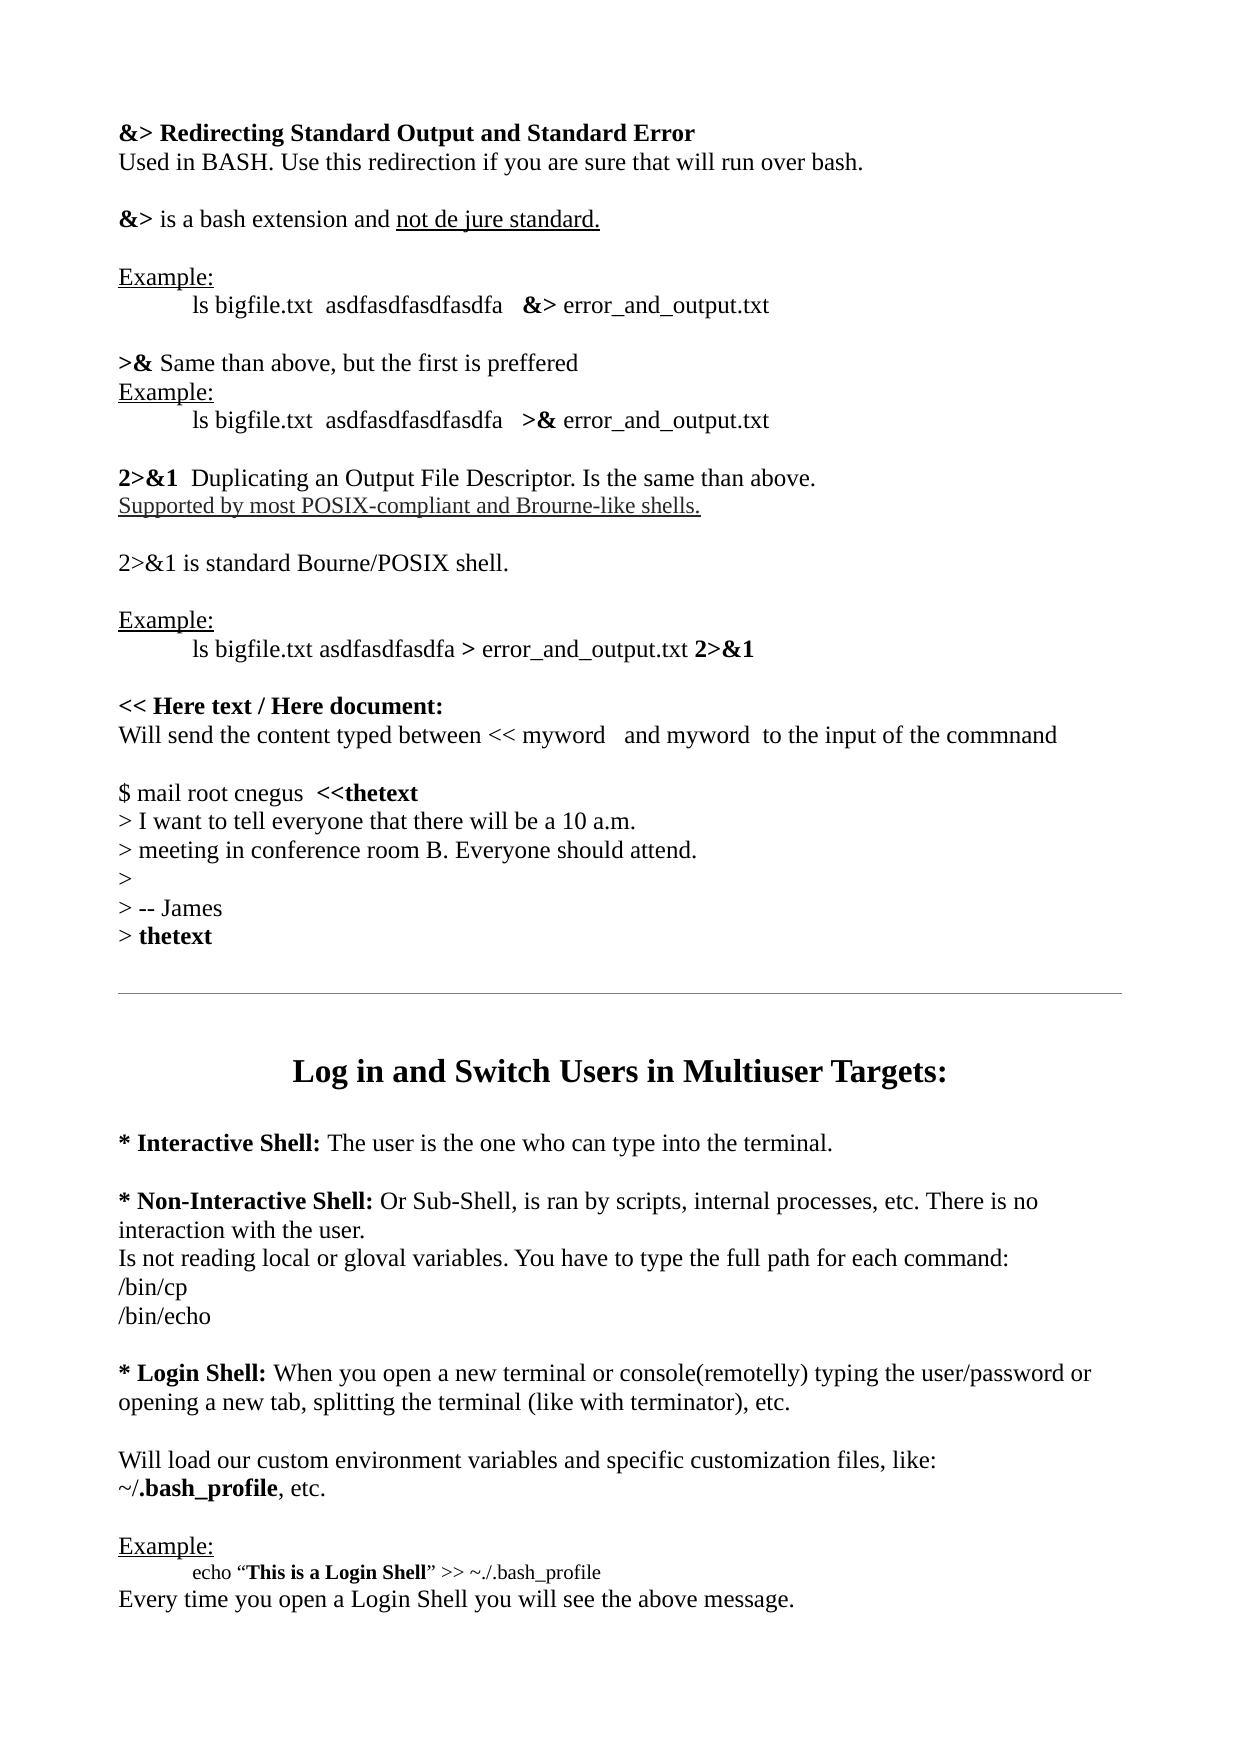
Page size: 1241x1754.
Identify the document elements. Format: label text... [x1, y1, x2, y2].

text /bin/echo [118, 1301, 1122, 1330]
text ls bigfile.txt asdfasdfasdfasdfa >& error_and_output.txt [118, 406, 1122, 434]
text > thetext [118, 921, 1122, 950]
text 2>&1 Duplicating an Output File Descriptor. Is the same than above. [118, 463, 1122, 492]
text * Login Shell: When you open a new terminal or console(remotelly) typing the user/password or opening a new tab, splitting the terminal (like with terminator), etc. [118, 1358, 1122, 1416]
text Supported by most POSIX-compliant and Brourne-like shells. [118, 492, 1122, 519]
text ls bigfile.txt asdfasdfasdfa > error_and_output.txt 2>&1 [118, 634, 1122, 663]
text Log in and Switch Users in Multiuser Targets: [118, 1052, 1122, 1090]
text Example: [118, 377, 1122, 406]
text > meeting in conference room B. Everyone should attend. [118, 835, 1122, 864]
text Will send the content typed between << myword and myword to the input of the commnand [118, 720, 1122, 749]
text &> Redirecting Standard Output and Standard Error [118, 118, 1122, 147]
text > I want to tell everyone that there will be a 10 a.m. [118, 806, 1122, 835]
text &> is a bash extension and not de jure standard. [118, 204, 1122, 233]
text << Here text / Here document: [118, 691, 1122, 720]
text Example: [118, 262, 1122, 291]
text * Interactive Shell: The user is the one who can type into the terminal. [118, 1128, 1122, 1157]
text Is not reading local or gloval variables. You have to type the full path for each command: [118, 1243, 1122, 1272]
text > [118, 864, 1122, 893]
text Example: [118, 605, 1122, 634]
text * Non-Interactive Shell: Or Sub-Shell, is ran by scripts, internal processes, etc. There is no interaction with the user. [118, 1186, 1122, 1243]
text >& Same than above, but the first is preffered [118, 348, 1122, 377]
text ls bigfile.txt asdfasdfasdfasdfa &> error_and_output.txt [118, 291, 1122, 319]
text /bin/cp [118, 1272, 1122, 1301]
text 2>&1 is standard Bourne/POSIX shell. [118, 548, 1122, 576]
text Example: [118, 1531, 1122, 1560]
text > -- James [118, 893, 1122, 921]
text $ mail root cnegus <<thetext [118, 778, 1122, 806]
text ~/.bash_profile, etc. [118, 1473, 1122, 1502]
text Will load our custom environment variables and specific customization files, like: [118, 1445, 1122, 1473]
text Every time you open a Login Shell you will see the above message. [118, 1584, 1122, 1612]
text Used in BASH. Use this redirection if you are sure that will run over bash. [118, 147, 1122, 176]
text echo “This is a Login Shell” >> ~./.bash_profile [118, 1560, 1122, 1584]
